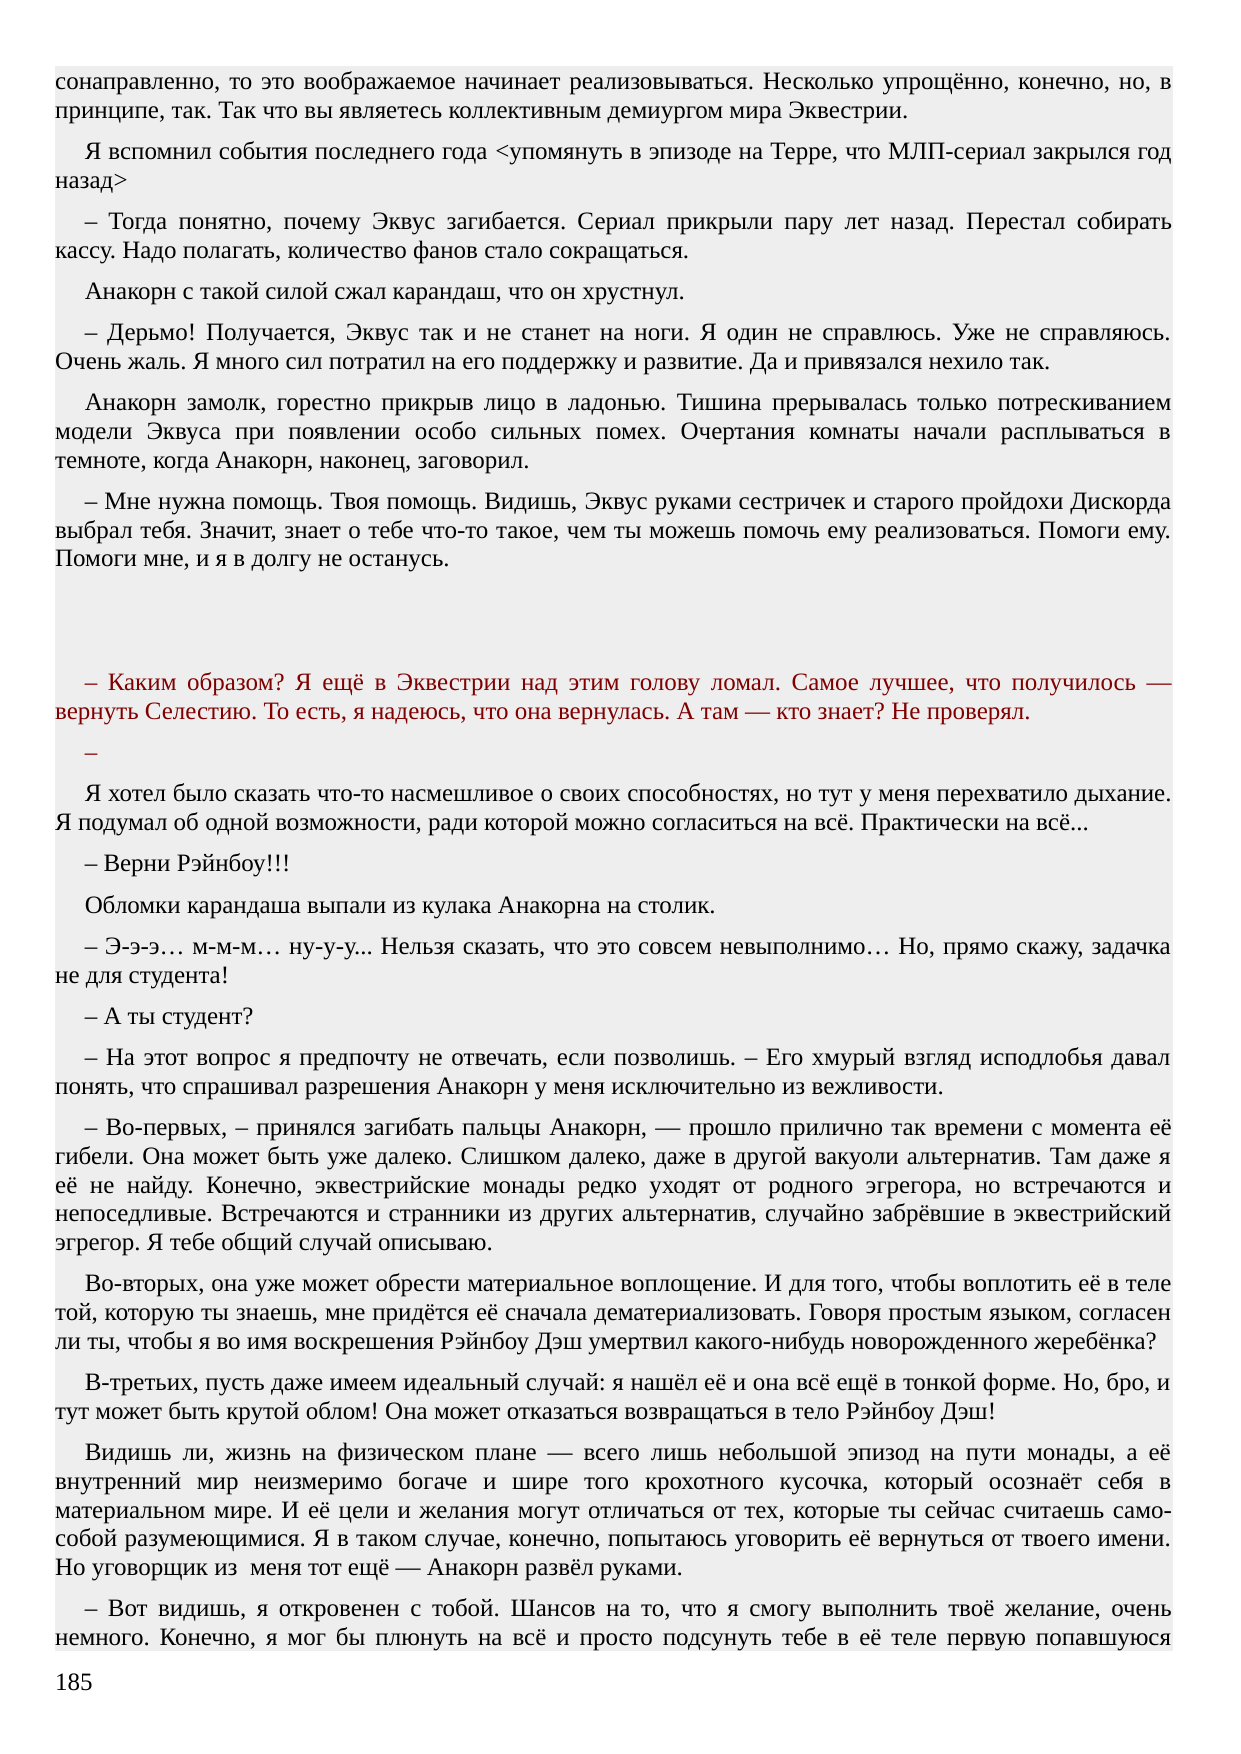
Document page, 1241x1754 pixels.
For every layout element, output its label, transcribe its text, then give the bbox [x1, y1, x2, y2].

text – Тогда понятно, почему Эквус загибается. Сериал прикрыли пару лет назад. Перестал собирать кассу. Надо полагать, количество фанов стало сокращаться. [55, 206, 1173, 263]
text Обломки карандаша выпали из кулака Анакорна на столик. [55, 890, 1173, 918]
text – Дерьмо! Получается, Эквус так и не станет на ноги. Я один не справлюсь. Уже не справляюсь. Очень жаль. Я много сил потратил на его поддержку и развитие. Да и привязался нехило так. [55, 317, 1173, 375]
text – Мне нужна помощь. Твоя помощь. Видишь, Эквус руками сестричек и старого пройдохи Дискорда выбрал тебя. Значит, знает о тебе что-то такое, чем ты можешь помочь ему реализоваться. Помоги ему. Помоги мне, и я в долгу не останусь. [55, 486, 1173, 572]
text – На этот вопрос я предпочту не отвечать, если позволишь. – Его хмурый взгляд исподлобья давал понять, что спрашивал разрешения Анакорн у меня исключительно из вежливости. [55, 1042, 1173, 1100]
text В-третьих, пусть даже имеем идеальный случай: я нашёл её и она всё ещё в тонкой форме. Но, бро, и тут может быть крутой облом! Она может отказаться возвращаться в тело Рэйнбоу Дэш! [55, 1367, 1173, 1425]
text – Э-э-э… м-м-м… ну-у-у... Нельзя сказать, что это совсем невыполнимо… Но, прямо скажу, задачка не для студента! [55, 931, 1173, 988]
text Я вспомнил события последнего года <упомянуть в эпизоде на Терре, что МЛП-сериал закрылся год назад> [55, 136, 1173, 193]
text Во-вторых, она уже может обрести материальное воплощение. И для того, чтобы воплотить её в теле той, которую ты знаешь, мне придётся её сначала дематериализовать. Говоря простым языком, согласен ли ты, чтобы я во имя воскрешения Рэйнбоу Дэш умертвил какого-нибудь новорожденного жеребёнка? [55, 1268, 1173, 1355]
text Видишь ли, жизнь на физическом плане — всего лишь небольшой эпизод на пути монады, а её внутренний мир неизмеримо богаче и шире того крохотного кусочка, который осознаёт себя в материальном мире. И её цели и желания могут отличаться от тех, которые ты сейчас считаешь само-собой разумеющимися. Я в таком случае, конечно, попытаюсь уговорить её вернуться от твоего имени. Но уговорщик из меня тот ещё — Анакорн развёл руками. [55, 1437, 1173, 1581]
text Анакорн с такой силой сжал карандаш, что он хрустнул. [55, 276, 1173, 305]
text – Каким образом? Я ещё в Эквестрии над этим голову ломал. Самое лучшее, что получилось — вернуть Селестию. То есть, я надеюсь, что она вернулась. А там — кто знает? Не проверял. [55, 667, 1173, 725]
text – Вот видишь, я откровенен с тобой. Шансов на то, что я смогу выполнить твоё желание, очень немного. Конечно, я мог бы плюнуть на всё и просто подсунуть тебе в её теле первую попавшуюся [55, 1593, 1173, 1651]
text – Верни Рэйнбоу!!! [55, 848, 1173, 877]
text Я хотел было сказать что-то насмешливое о своих способностях, но тут у меня перехватило дыхание. Я подумал об одной возможности, ради которой можно согласиться на всё. Практически на всё... [55, 778, 1173, 836]
text – А ты студент? [55, 1001, 1173, 1030]
text – Во-первых, – принялся загибать пальцы Анакорн, — прошло прилично так времени с момента её гибели. Она может быть уже далеко. Слишком далеко, даже в другой вакуоли альтернатив. Там даже я её не найду. Конечно, эквестрийские монады редко уходят от родного эгрегора, но встречаются и непоседливые. Встречаются и странники из других альтернатив, случайно забрёвшие в эквестрийский эгрегор. Я тебе общий случай описываю. [55, 1112, 1173, 1256]
text Анакорн замолк, горестно прикрыв лицо в ладонью. Тишина прерывалась только потрескиванием модели Эквуса при появлении особо сильных помех. Очертания комнаты начали расплываться в темноте, когда Анакорн, наконец, заговорил. [55, 387, 1173, 473]
text – [55, 737, 1173, 766]
text сонаправленно, то это воображаемое начинает реализовываться. Несколько упрощённо, конечно, но, в принципе, так. Так что вы являетесь коллективным демиургом мира Эквестрии. [55, 66, 1173, 123]
